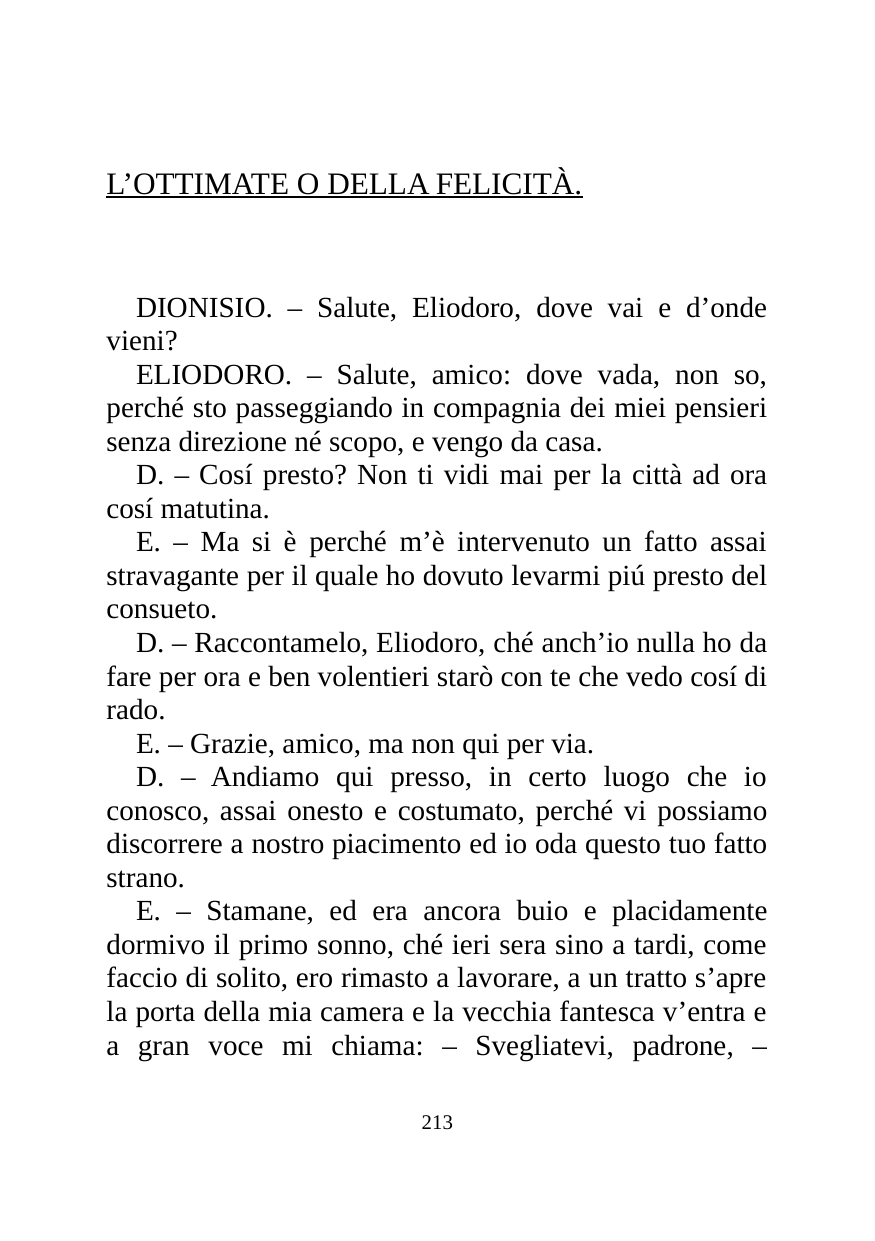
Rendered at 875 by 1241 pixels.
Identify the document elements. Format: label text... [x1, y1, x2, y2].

text DIONISIO. – Salute, Eliodoro, dove vai e d’onde vieni? [106, 290, 768, 357]
text D. – Andiamo qui presso, in certo luogo che io conosco, assai onesto e costumato, perché vi possiamo discorrere a nostro piacimento ed io oda questo tuo fatto strano. [106, 759, 768, 893]
subtitle L’OTTIMATE O DELLA FELICITÀ. [106, 165, 768, 201]
text D. – Raccontamelo, Eliodoro, ché anch’io nulla ho da fare per ora e ben volentieri starò con te che vedo cosí di rado. [106, 625, 768, 726]
text D. – Cosí presto? Non ti vidi mai per la città ad ora cosí matutina. [106, 457, 768, 524]
text ELIODORO. – Salute, amico: dove vada, non so, perché sto passeggiando in compagnia dei miei pensieri senza direzione né scopo, e vengo da casa. [106, 357, 768, 457]
text E. – Stamane, ed era ancora buio e placidamente dormivo il primo sonno, ché ieri sera sino a tardi, come faccio di solito, ero rimasto a lavorare, a un tratto s’apre la porta della mia camera e la vecchia fantesca v’entra e a gran voce mi chiama: – Svegliatevi, padrone, – [106, 893, 768, 1061]
text E. – Grazie, amico, ma non qui per via. [106, 726, 768, 759]
text E. – Ma si è perché m’è intervenuto un fatto assai stravagante per il quale ho dovuto levarmi piú presto del consueto. [106, 524, 768, 625]
